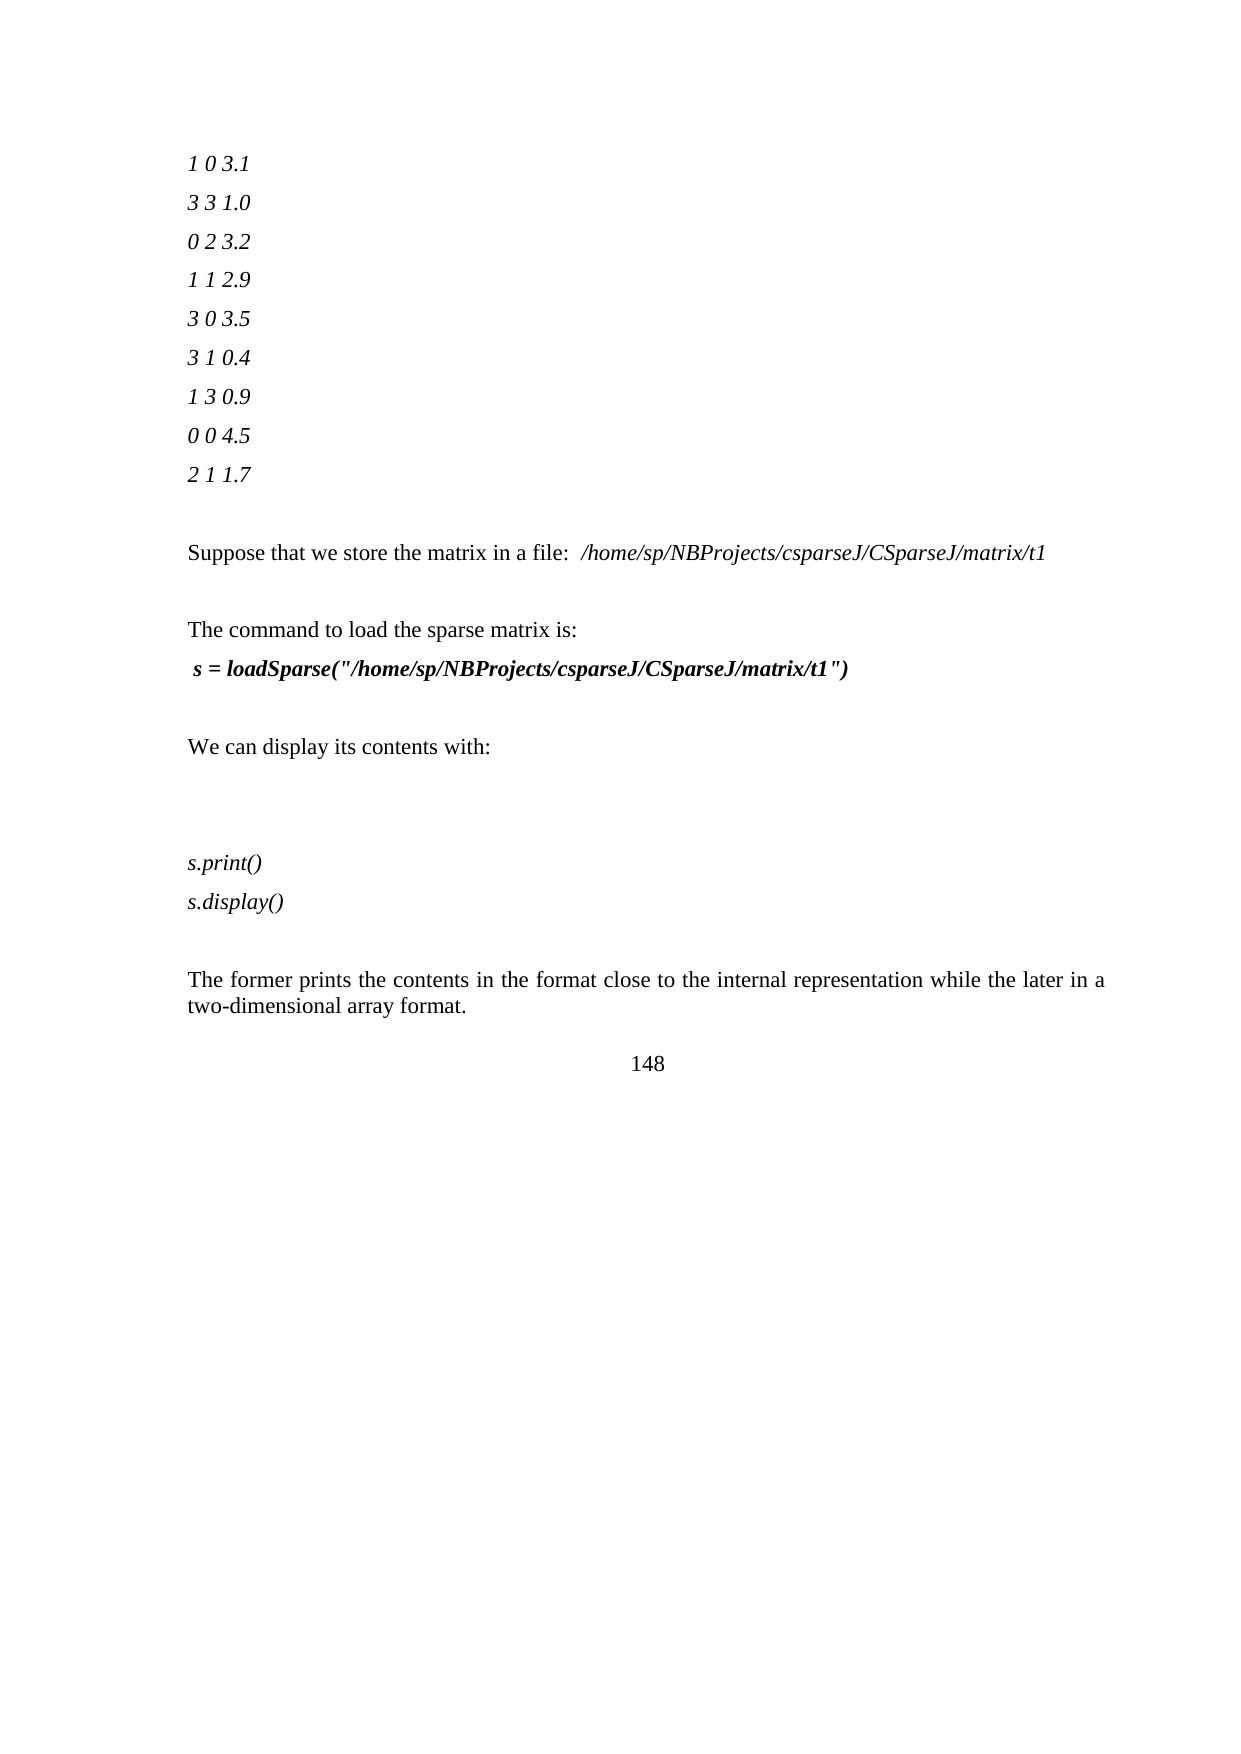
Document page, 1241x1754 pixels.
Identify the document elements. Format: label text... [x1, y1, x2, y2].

text s.print() [187, 849, 1108, 876]
text 0 0 4.5 [187, 422, 1108, 448]
text 0 2 3.2 [187, 228, 1108, 254]
text s.display() [187, 888, 1108, 914]
text The command to load the sparse matrix is: [187, 616, 1108, 643]
text We can display its contents with: [187, 733, 1108, 759]
text s = loadSparse("/home/sp/NBProjects/csparseJ/CSparseJ/matrix/t1") [187, 655, 1108, 681]
text 2 1 1.7 [187, 461, 1108, 487]
text Suppose that we store the matrix in a file: /home/sp/NBProjects/csparseJ/CSparseJ/matrix/t1 [187, 538, 1108, 565]
text 1 1 2.9 [187, 267, 1108, 293]
text 1 0 3.1 [187, 150, 1108, 176]
text 3 0 3.5 [187, 305, 1108, 332]
text 3 1 0.4 [187, 344, 1108, 371]
text The former prints the contents in the format close to the internal representation while the later in a two-dimensional array format. [187, 966, 1108, 1019]
text 3 3 1.0 [187, 189, 1108, 215]
text 1 3 0.9 [187, 383, 1108, 409]
